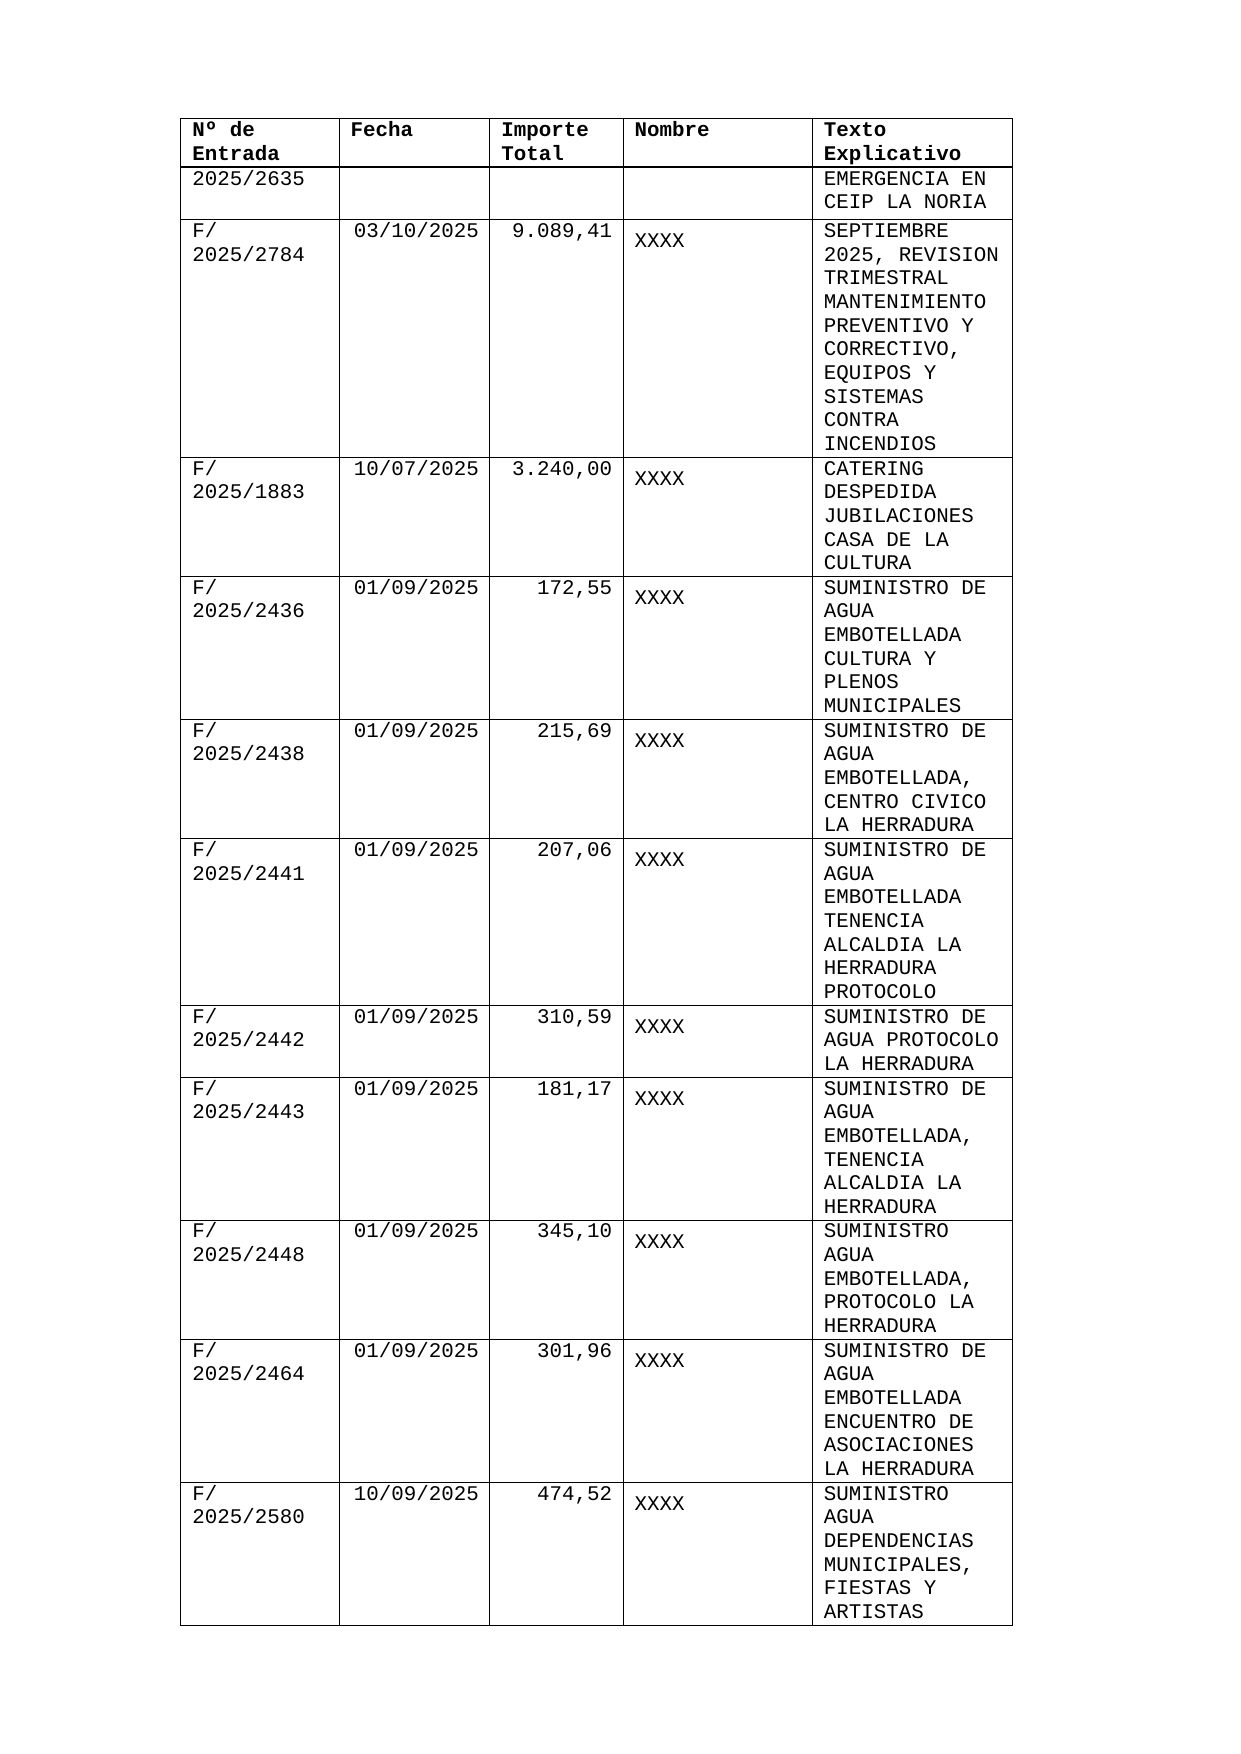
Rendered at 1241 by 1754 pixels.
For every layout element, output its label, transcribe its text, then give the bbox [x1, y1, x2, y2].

table_cell [624, 168, 812, 219]
table_header Texto Explicativo [813, 119, 1012, 166]
table_cell F/2025/2448 [181, 1221, 339, 1339]
table_cell 207,06 [490, 839, 623, 1004]
table_cell F/2025/2442 [181, 1006, 339, 1077]
table_cell SEPTIEMBRE 2025, REVISION TRIMESTRAL MANTENIMIENTO PREVENTIVO Y CORRECTIVO, EQUIPOS Y SISTEMAS CONTRA INCENDIOS [813, 220, 1012, 457]
table_cell SUMINISTRO DE AGUA EMBOTELLADA, TENENCIA ALCALDIA LA HERRADURA [813, 1078, 1012, 1219]
table_cell [490, 168, 623, 219]
table_cell XXXX [624, 1483, 812, 1624]
table_cell 01/09/2025 [340, 839, 489, 1004]
table_cell SUMINISTRO DE AGUA EMBOTELLADA, CENTRO CIVICO LA HERRADURA [813, 720, 1012, 838]
table_cell XXXX [624, 1340, 812, 1482]
table_header Nombre [624, 119, 812, 166]
table_cell 310,59 [490, 1006, 623, 1077]
table_cell 301,96 [490, 1340, 623, 1482]
table_cell 2025/2635 [181, 168, 339, 219]
table_cell 01/09/2025 [340, 1006, 489, 1077]
table_cell 01/09/2025 [340, 720, 489, 838]
table_cell 181,17 [490, 1078, 623, 1219]
table_cell SUMINISTRO AGUA EMBOTELLADA, PROTOCOLO LA HERRADURA [813, 1221, 1012, 1339]
table_cell 01/09/2025 [340, 577, 489, 719]
table_cell XXXX [624, 720, 812, 838]
table_cell 172,55 [490, 577, 623, 719]
table_cell EMERGENCIA EN CEIP LA NORIA [813, 168, 1012, 219]
table_cell 10/09/2025 [340, 1483, 489, 1624]
table_cell F/2025/2464 [181, 1340, 339, 1482]
table_cell 215,69 [490, 720, 623, 838]
table_cell [340, 168, 489, 219]
table_cell F/2025/2438 [181, 720, 339, 838]
table_cell F/2025/2436 [181, 577, 339, 719]
table_cell SUMINISTRO AGUA DEPENDENCIAS MUNICIPALES, FIESTAS Y ARTISTAS [813, 1483, 1012, 1624]
table_cell SUMINISTRO DE AGUA EMBOTELLADA TENENCIA ALCALDIA LA HERRADURA PROTOCOLO [813, 839, 1012, 1004]
table_cell 9.089,41 [490, 220, 623, 457]
table_cell F/2025/1883 [181, 458, 339, 576]
table_header Importe Total [490, 119, 623, 166]
table_cell 01/09/2025 [340, 1078, 489, 1219]
table_cell 01/09/2025 [340, 1221, 489, 1339]
table_cell F/2025/2784 [181, 220, 339, 457]
table_cell SUMINISTRO DE AGUA EMBOTELLADA ENCUENTRO DE ASOCIACIONES LA HERRADURA [813, 1340, 1012, 1482]
table_cell 01/09/2025 [340, 1340, 489, 1482]
table_cell F/2025/2441 [181, 839, 339, 1004]
table_cell XXXX [624, 1221, 812, 1339]
table_header Fecha [340, 119, 489, 166]
table_cell XXXX [624, 839, 812, 1004]
table_cell F/2025/2580 [181, 1483, 339, 1624]
table_cell XXXX [624, 577, 812, 719]
table_cell CATERING DESPEDIDA JUBILACIONES CASA DE LA CULTURA [813, 458, 1012, 576]
table_cell 3.240,00 [490, 458, 623, 576]
table_cell SUMINISTRO DE AGUA EMBOTELLADA CULTURA Y PLENOS MUNICIPALES [813, 577, 1012, 719]
table_cell 474,52 [490, 1483, 623, 1624]
table_cell XXXX [624, 1006, 812, 1077]
table_cell XXXX [624, 1078, 812, 1219]
table_cell XXXX [624, 458, 812, 576]
table_cell XXXX [624, 220, 812, 457]
table_cell 345,10 [490, 1221, 623, 1339]
table_cell 10/07/2025 [340, 458, 489, 576]
table_cell F/2025/2443 [181, 1078, 339, 1219]
table_cell SUMINISTRO DE AGUA PROTOCOLO LA HERRADURA [813, 1006, 1012, 1077]
table_cell 03/10/2025 [340, 220, 489, 457]
table_header Nº de Entrada [181, 119, 339, 166]
